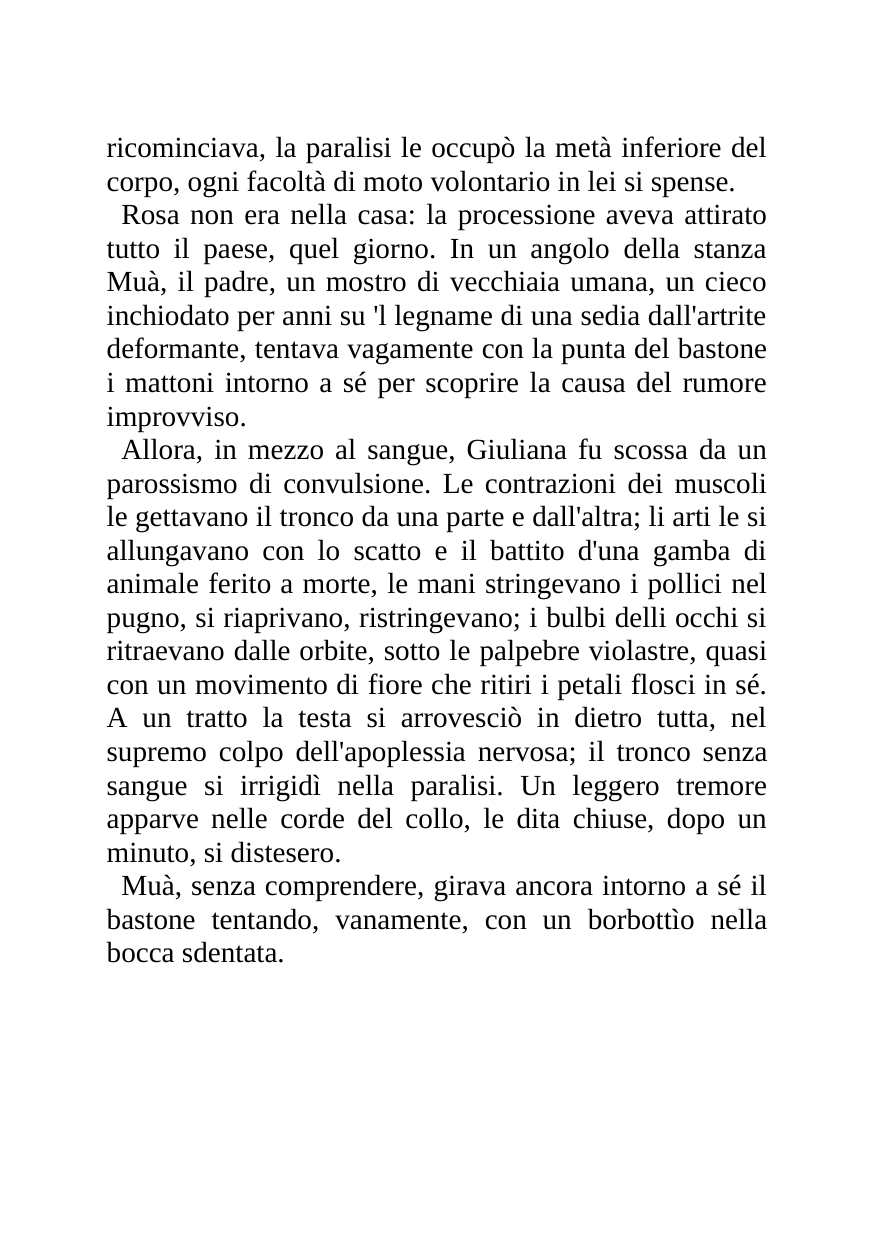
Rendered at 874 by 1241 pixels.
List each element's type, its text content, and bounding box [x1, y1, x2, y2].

text Muà, senza comprendere, girava ancora intorno a sé il bastone tentando, vanamente, con un borbottìo nella bocca sdentata. [106, 868, 768, 969]
text ricominciava, la paralisi le occupò la metà inferiore del corpo, ogni facoltà di moto volontario in lei si spense. [106, 130, 768, 197]
text Allora, in mezzo al sangue, Giuliana fu scossa da un parossismo di convulsione. Le contrazioni dei muscoli le gettavano il tronco da una parte e dall'altra; li arti le si allungavano con lo scatto e il battito d'una gamba di animale ferito a morte, le mani stringevano i pollici nel pugno, si riaprivano, ristringevano; i bulbi delli occhi si ritraevano dalle orbite, sotto le palpebre violastre, quasi con un movimento di fiore che ritiri i petali flosci in sé. A un tratto la testa si arrovesciò in dietro tutta, nel supremo colpo dell'apoplessia nervosa; il tronco senza sangue si irrigidì nella paralisi. Un leggero tremore apparve nelle corde del collo, le dita chiuse, dopo un minuto, si distesero. [106, 432, 768, 868]
text Rosa non era nella casa: la processione aveva attirato tutto il paese, quel giorno. In un angolo della stanza Muà, il padre, un mostro di vecchiaia umana, un cieco inchiodato per anni su 'l legname di una sedia dall'artrite deformante, tentava vagamente con la punta del bastone i mattoni intorno a sé per scoprire la causa del rumore improvviso. [106, 197, 768, 432]
